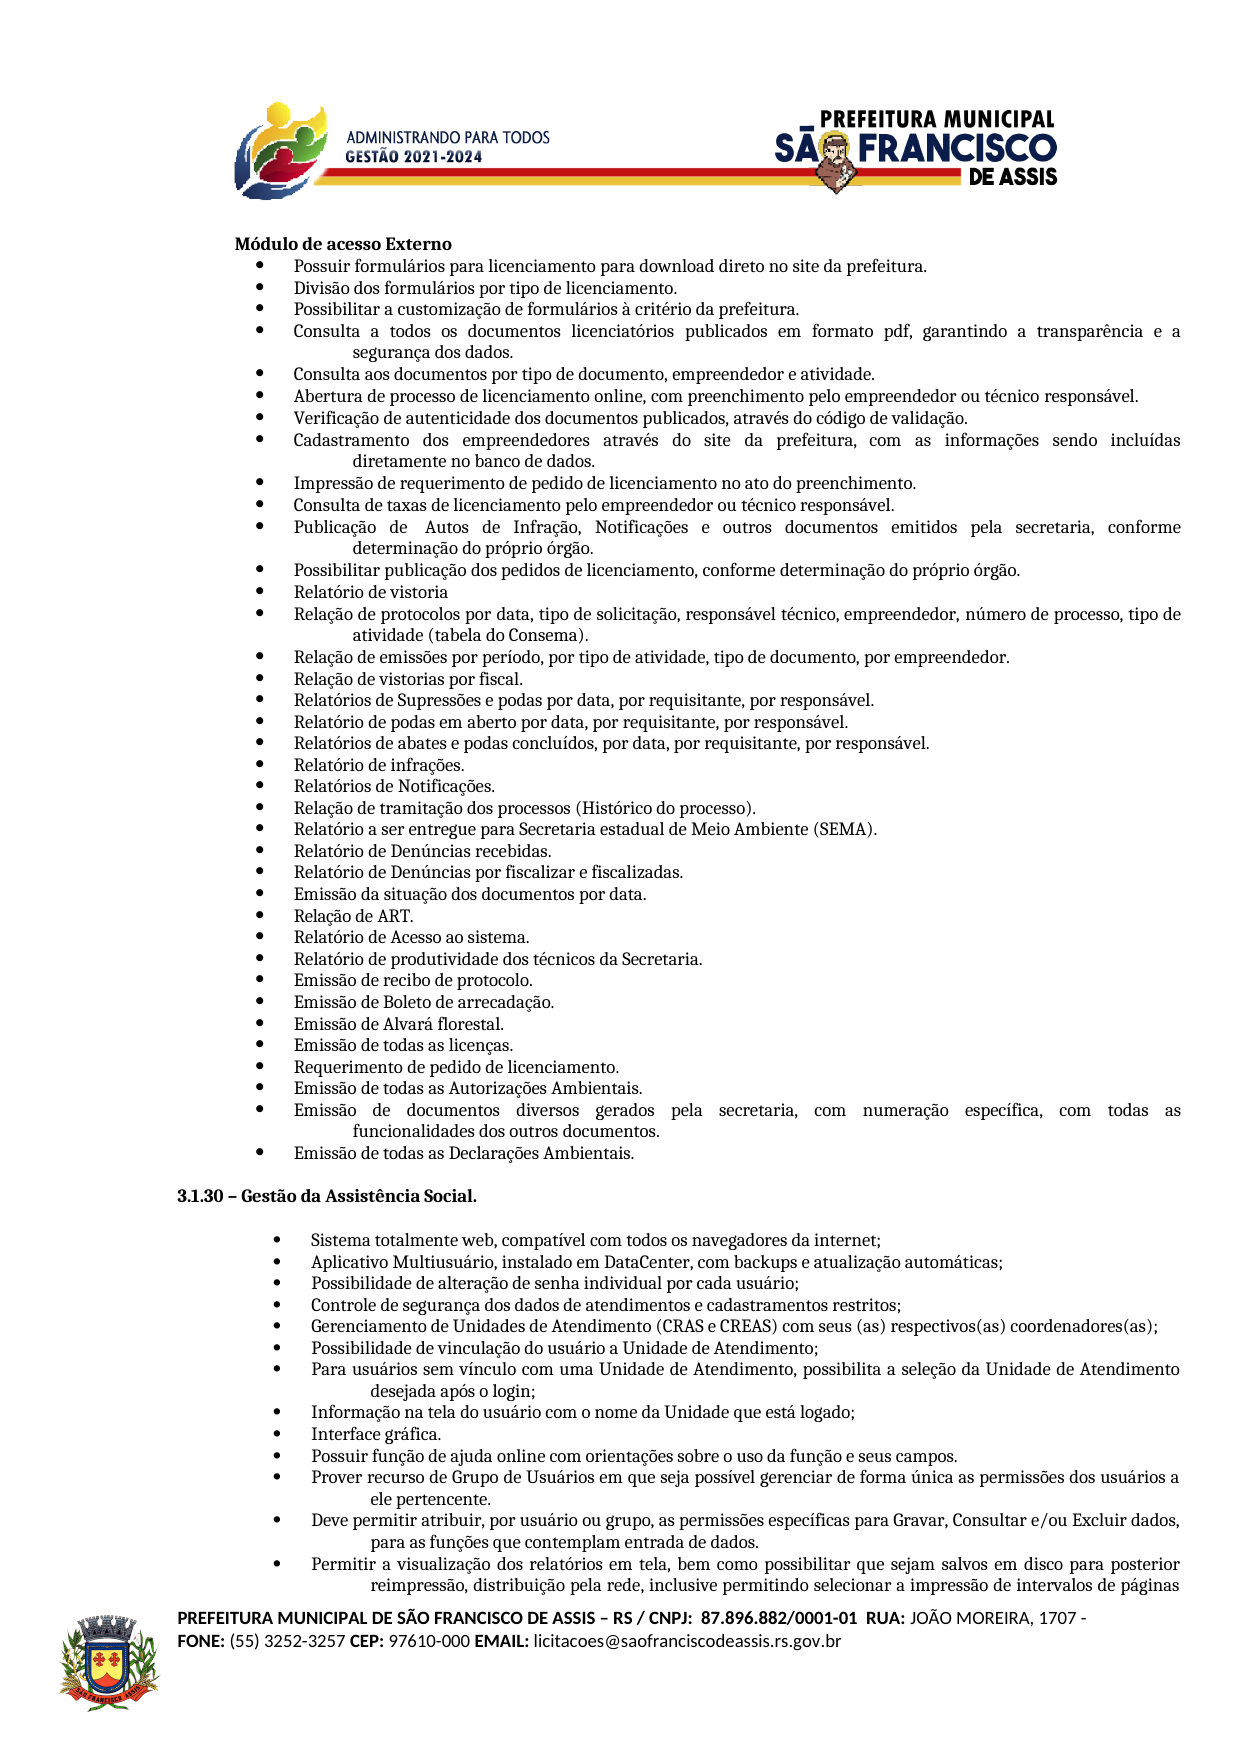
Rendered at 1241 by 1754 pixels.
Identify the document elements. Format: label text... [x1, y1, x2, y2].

list Divisão dos formulários por tipo de licenciamento. [256, 277, 1181, 299]
list Relatório de Denúncias por fiscalizar e fiscalizadas. [256, 862, 1181, 884]
list Relatório de Denúncias recebidas. [256, 841, 1181, 862]
list Abertura de processo de licenciamento online, com preenchimento pelo empreendedor ou técnico responsável. [256, 385, 1181, 407]
list Deve permitir atribuir, por usuário ou grupo, as permissões específicas para Gravar, Consultar e/ou Excluir dados, para as funções que contemplam entrada de dados. [274, 1510, 1181, 1553]
list Relação de emissões por período, por tipo de atividade, tipo de documento, por empreendedor. [256, 646, 1181, 668]
list Relação de vistorias por fiscal. [256, 668, 1181, 689]
list Emissão de todas as Declarações Ambientais. [256, 1142, 1181, 1164]
list Emissão de Alvará florestal. [256, 1013, 1181, 1034]
list Relatórios de Notificações. [256, 776, 1181, 797]
list Cadastramento dos empreendedores através do site da prefeitura, com as informações sendo incluídas diretamente no banco de dados. [256, 429, 1181, 472]
list Possibilitar publicação dos pedidos de licenciamento, conforme determinação do próprio órgão. [256, 559, 1181, 581]
list Sistema totalmente web, compatível com todos os navegadores da internet; [274, 1229, 1181, 1251]
list Emissão de todas as licenças. [256, 1034, 1181, 1056]
list Possuir formulários para licenciamento para download direto no site da prefeitura. [256, 256, 1181, 277]
list Relatório de vistoria [256, 581, 1181, 603]
list Relação de protocolos por data, tipo de solicitação, responsável técnico, empreendedor, número de processo, tipo de atividade (tabela do Consema). [256, 603, 1181, 646]
list Relatório de Acesso ao sistema. [256, 927, 1181, 948]
list Verificação de autenticidade dos documentos publicados, através do código de validação. [256, 407, 1181, 429]
list Interface gráfica. [274, 1424, 1181, 1445]
list Consulta de taxas de licenciamento pelo empreendedor ou técnico responsável. [256, 494, 1181, 516]
list Emissão de Boleto de arrecadação. [256, 991, 1181, 1013]
list Prover recurso de Grupo de Usuários em que seja possível gerenciar de forma única as permissões dos usuários a ele pertencente. [274, 1467, 1181, 1510]
list Publicação de Autos de Infração, Notificações e outros documentos emitidos pela secretaria, conforme determinação do próprio órgão. [256, 516, 1181, 559]
list Possibilidade de alteração de senha individual por cada usuário; [274, 1273, 1181, 1294]
text 3.1.30 – Gestão da Assistência Social. [177, 1186, 1181, 1207]
list Emissão de todas as Autorizações Ambientais. [256, 1078, 1181, 1099]
list Consulta aos documentos por tipo de documento, empreendedor e atividade. [256, 363, 1181, 385]
list Emissão de documentos diversos gerados pela secretaria, com numeração específica, com todas as funcionalidades dos outros documentos. [256, 1099, 1181, 1142]
text Módulo de acesso Externo [234, 234, 1181, 255]
list Emissão da situação dos documentos por data. [256, 884, 1181, 905]
list Relatório de podas em aberto por data, por requisitante, por responsável. [256, 711, 1181, 733]
list Relatório a ser entregue para Secretaria estadual de Meio Ambiente (SEMA). [256, 819, 1181, 841]
list Relação de tramitação dos processos (Histórico do processo). [256, 797, 1181, 819]
list Impressão de requerimento de pedido de licenciamento no ato do preenchimento. [256, 473, 1181, 494]
list Emissão de recibo de protocolo. [256, 970, 1181, 991]
list Possibilitar a customização de formulários à critério da prefeitura. [256, 299, 1181, 320]
list Relatórios de abates e podas concluídos, por data, por requisitante, por responsável. [256, 733, 1181, 754]
list Informação na tela do usuário com o nome da Unidade que está logado; [274, 1402, 1181, 1424]
list Relatório de produtividade dos técnicos da Secretaria. [256, 948, 1181, 970]
list Consulta a todos os documentos licenciatórios publicados em formato pdf, garantindo a transparência e a segurança dos dados. [256, 320, 1181, 363]
list Possuir função de ajuda online com orientações sobre o uso da função e seus campos. [274, 1445, 1181, 1467]
list Relatórios de Supressões e podas por data, por requisitante, por responsável. [256, 689, 1181, 711]
list Controle de segurança dos dados de atendimentos e cadastramentos restritos; [274, 1294, 1181, 1316]
list Requerimento de pedido de licenciamento. [256, 1056, 1181, 1078]
list Permitir a visualização dos relatórios em tela, bem como possibilitar que sejam salvos em disco para posterior reimpressão, distribuição pela rede, inclusive permitindo selecionar a impressão de intervalos de páginas [274, 1553, 1181, 1596]
list Aplicativo Multiusuário, instalado em DataCenter, com backups e atualização automáticas; [274, 1251, 1181, 1273]
list Relatório de infrações. [256, 754, 1181, 776]
list Para usuários sem vínculo com uma Unidade de Atendimento, possibilita a seleção da Unidade de Atendimento desejada após o login; [274, 1359, 1181, 1402]
list Possibilidade de vinculação do usuário a Unidade de Atendimento; [274, 1337, 1181, 1359]
list Gerenciamento de Unidades de Atendimento (CRAS e CREAS) com seus (as) respectivos(as) coordenadores(as); [274, 1316, 1181, 1337]
list Relação de ART. [256, 905, 1181, 927]
